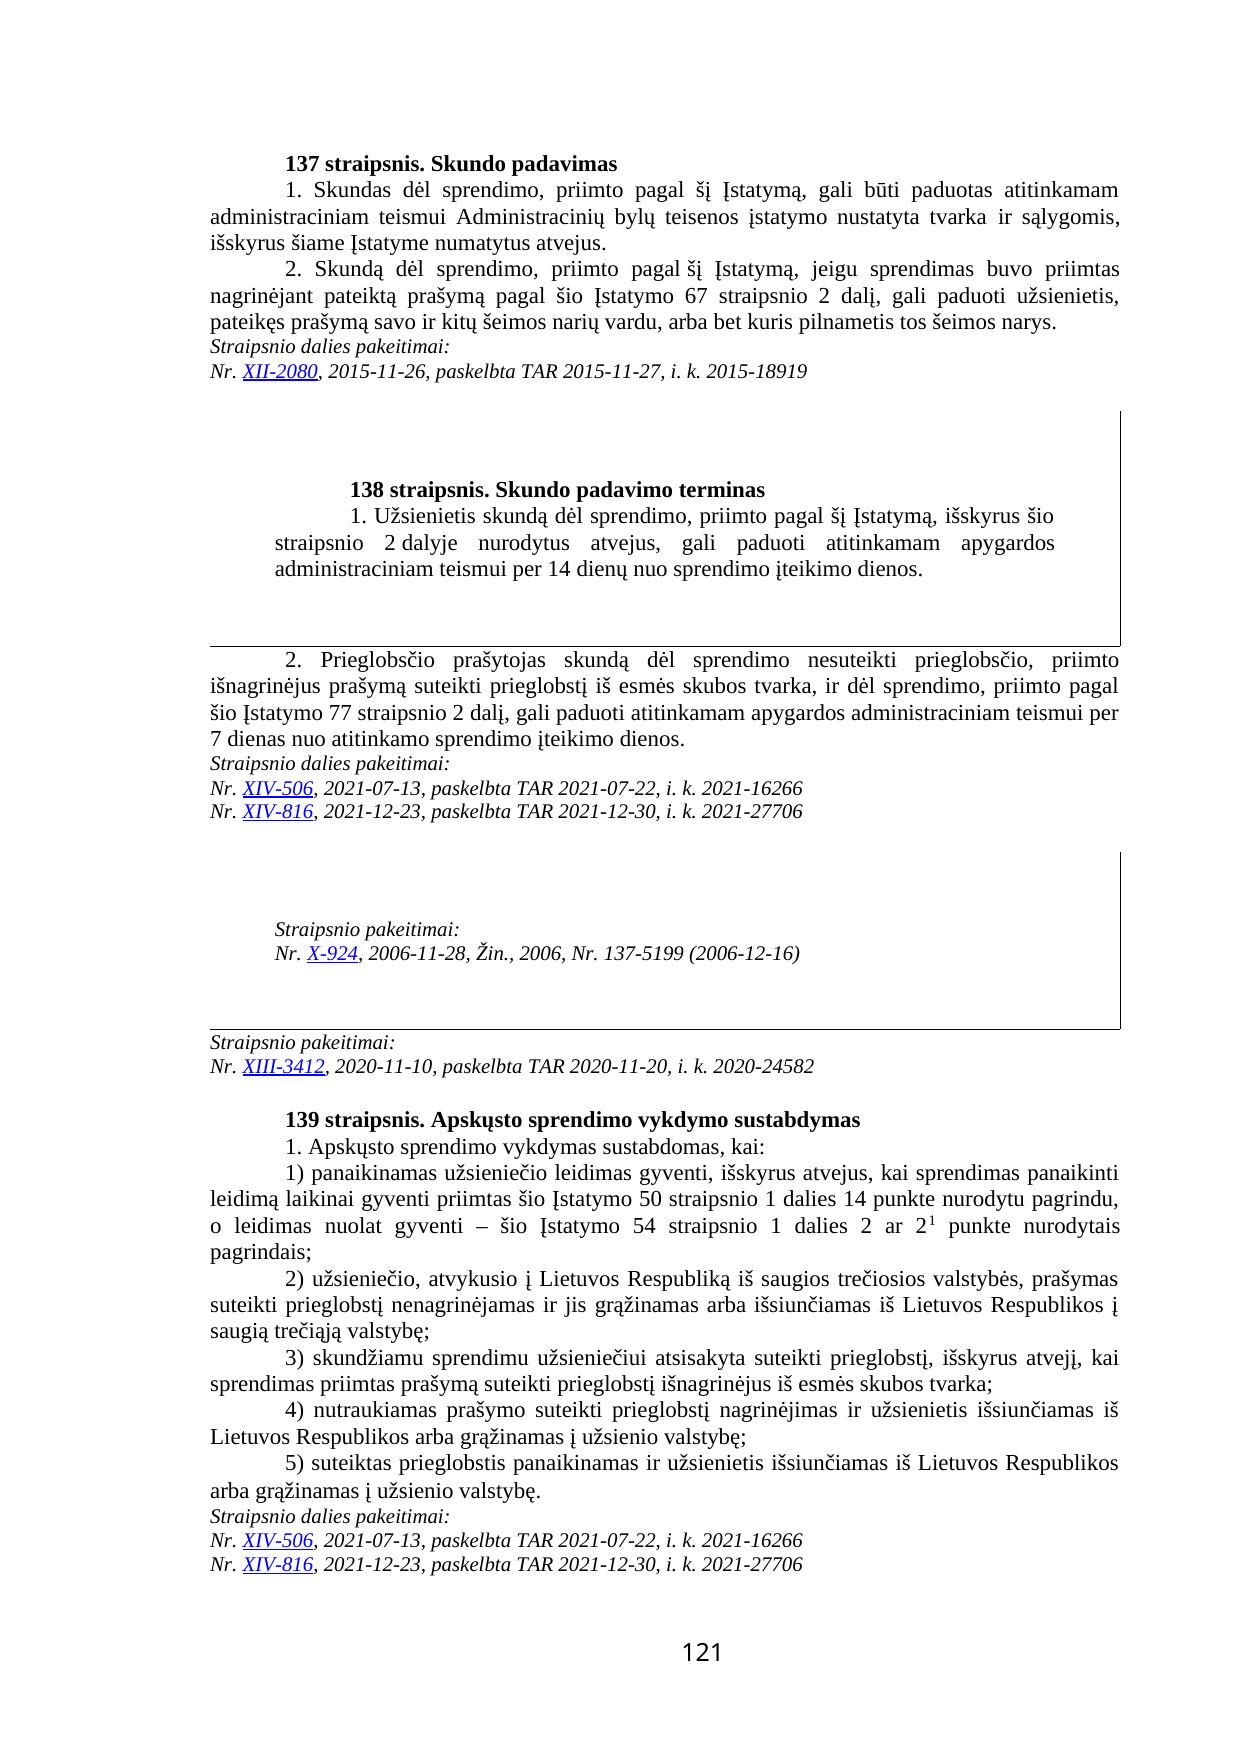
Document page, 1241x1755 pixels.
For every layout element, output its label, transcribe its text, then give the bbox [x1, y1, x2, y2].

text 2) užsieniečio, atvykusio į Lietuvos Respubliką iš saugios trečiosios valstybės, prašymas suteikti prieglobstį nenagrinėjamas ir jis grąžinamas arba išsiunčiamas iš Lietuvos Respublikos į saugią trečiąją valstybę; [210, 1264, 1120, 1344]
text Straipsnio dalies pakeitimai: [210, 1504, 1120, 1528]
text 2. Prieglobsčio prašytojas skundą dėl sprendimo nesuteikti prieglobsčio, priimto išnagrinėjus prašymą suteikti prieglobstį iš esmės skubos tvarka, ir dėl sprendimo, priimto pagal šio Įstatymo 77 straipsnio 2 dalį, gali paduoti atitinkamam apygardos administraciniam teismui per 7 dienas nuo atitinkamo sprendimo įteikimo dienos. [210, 646, 1120, 751]
text 138 straipsnis. Skundo padavimo terminas [210, 411, 1120, 502]
text Straipsnio pakeitimai: [210, 852, 1120, 941]
text 1. Užsienietis skundą dėl sprendimo, priimto pagal šį Įstatymą, išskyrus šio straipsnio 2 dalyje nurodytus atvejus, gali paduoti atitinkamam apygardos administraciniam teismui per 14 dienų nuo sprendimo įteikimo dienos. [210, 502, 1120, 646]
text Straipsnio dalies pakeitimai: [210, 334, 1120, 358]
text 137 straipsnis. Skundo padavimas [210, 150, 1120, 176]
text 4) nutraukiamas prašymo suteikti prieglobstį nagrinėjimas ir užsienietis išsiunčiamas iš Lietuvos Respublikos arba grąžinamas į užsienio valstybę; [210, 1396, 1120, 1449]
text Nr. XIV-816, 2021-12-23, paskelbta TAR 2021-12-30, i. k. 2021-27706 [210, 799, 1120, 823]
text Straipsnio pakeitimai: [210, 1029, 1120, 1054]
text Nr. XIV-816, 2021-12-23, paskelbta TAR 2021-12-30, i. k. 2021-27706 [210, 1552, 1120, 1576]
text Nr. XIII-3412, 2020-11-10, paskelbta TAR 2020-11-20, i. k. 2020-24582 [210, 1054, 1120, 1078]
text 1. Apskųsto sprendimo vykdymas sustabdomas, kai: [210, 1133, 1120, 1159]
text 1) panaikinamas užsieniečio leidimas gyventi, išskyrus atvejus, kai sprendimas panaikinti leidimą laikinai gyventi priimtas šio Įstatymo 50 straipsnio 1 dalies 14 punkte nurodytu pagrindu, o leidimas nuolat gyventi – šio Įstatymo 54 straipsnio 1 dalies 2 ar 21 punkte nurodytais pagrindais; [210, 1159, 1120, 1264]
text Straipsnio dalies pakeitimai: [210, 751, 1120, 775]
text Nr. XII-2080, 2015-11-26, paskelbta TAR 2015-11-27, i. k. 2015-18919 [210, 358, 1120, 383]
text Nr. XIV-506, 2021-07-13, paskelbta TAR 2021-07-22, i. k. 2021-16266 [210, 1528, 1120, 1552]
text Nr. XIV-506, 2021-07-13, paskelbta TAR 2021-07-22, i. k. 2021-16266 [210, 775, 1120, 799]
text 2. Skundą dėl sprendimo, priimto pagal šį Įstatymą, jeigu sprendimas buvo priimtas nagrinėjant pateiktą prašymą pagal šio Įstatymo 67 straipsnio 2 dalį, gali paduoti užsienietis, pateikęs prašymą savo ir kitų šeimos narių vardu, arba bet kuris pilnametis tos šeimos narys. [210, 255, 1120, 334]
text 1. Skundas dėl sprendimo, priimto pagal šį Įstatymą, gali būti paduotas atitinkamam administraciniam teismui Administracinių bylų teisenos įstatymo nustatyta tvarka ir sąlygomis, išskyrus šiame Įstatyme numatytus atvejus. [210, 176, 1120, 255]
text Nr. X-924, 2006-11-28, Žin., 2006, Nr. 137-5199 (2006-12-16) [210, 941, 1120, 1029]
text 5) suteiktas prieglobstis panaikinamas ir užsienietis išsiunčiamas iš Lietuvos Respublikos arba grąžinamas į užsienio valstybę. [210, 1449, 1120, 1504]
text 3) skundžiamu sprendimu užsieniečiui atsisakyta suteikti prieglobstį, išskyrus atvejį, kai sprendimas priimtas prašymą suteikti prieglobstį išnagrinėjus iš esmės skubos tvarka; [210, 1344, 1120, 1396]
text 139 straipsnis. Apskųsto sprendimo vykdymo sustabdymas [210, 1106, 1120, 1133]
